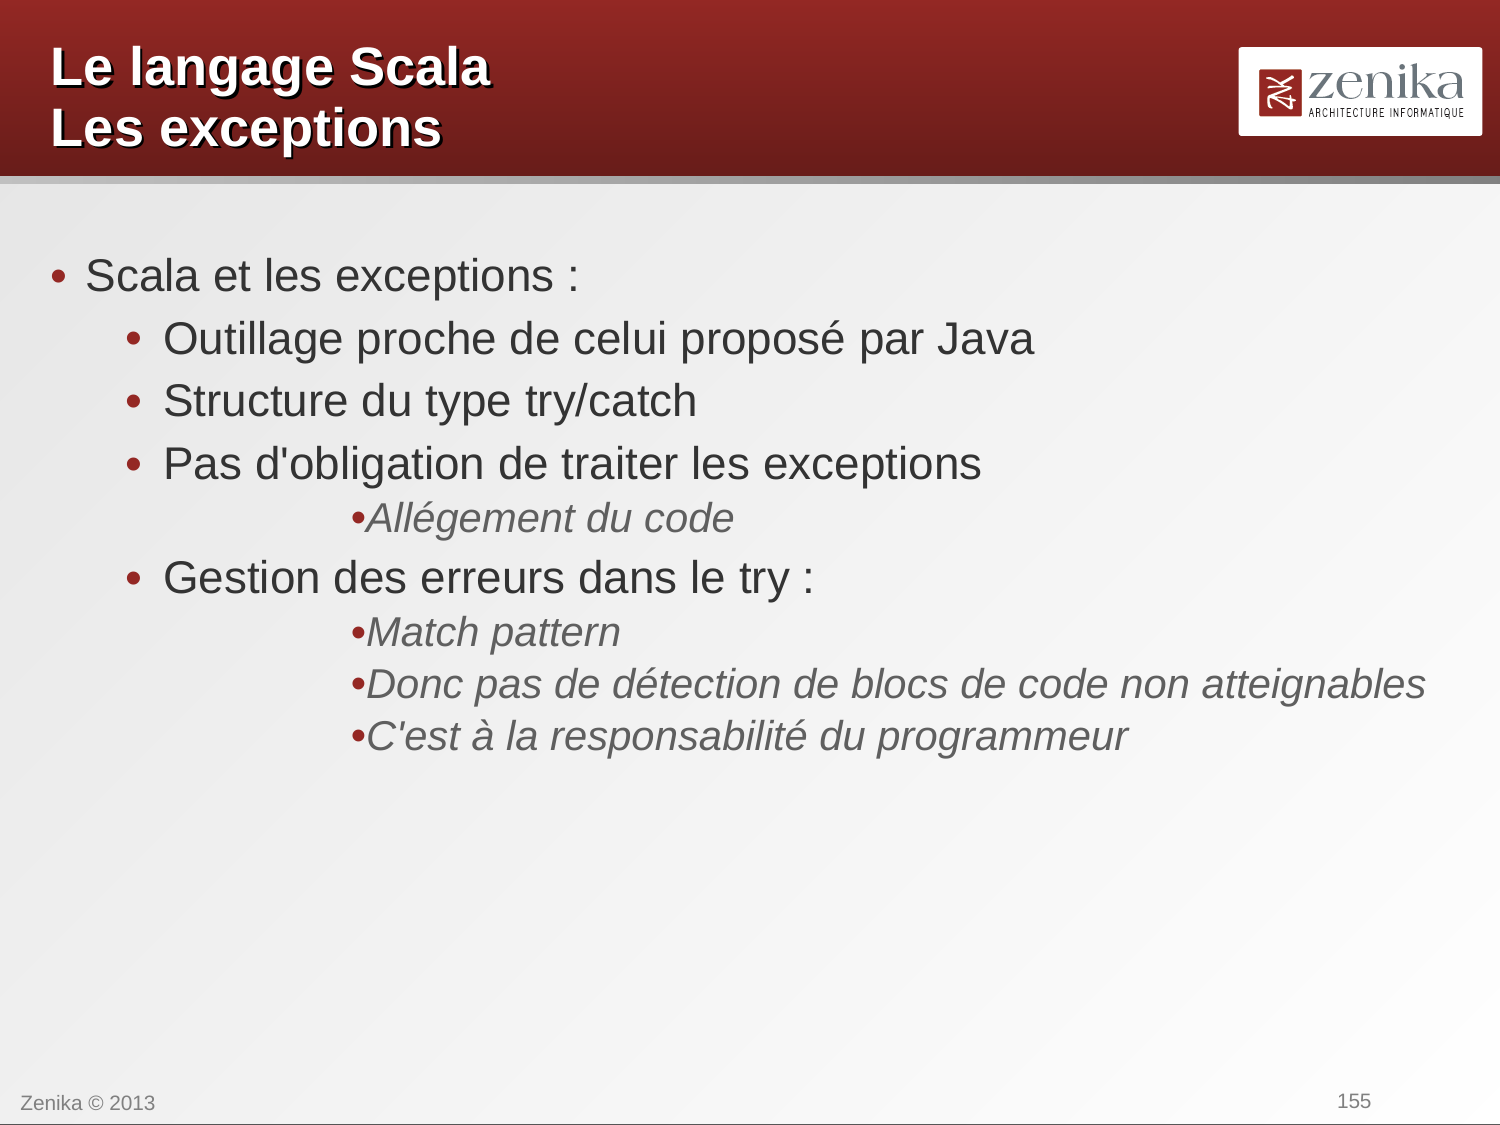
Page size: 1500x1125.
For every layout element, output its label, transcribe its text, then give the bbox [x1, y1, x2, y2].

title Le langage Scala Les exceptions [50, 15, 1206, 180]
picture [1257, 58, 1464, 125]
list Scala et les exceptions : Outillage proche de celui proposé par Java Structure du type try/catch Pas d'obligation de traiter les exceptions Allégement du code Gestion des erreurs dans le try : Match pattern Donc pas de détection de blocs de code non atteignables C'est à la responsabilité du programmeur [50, 249, 1435, 1079]
